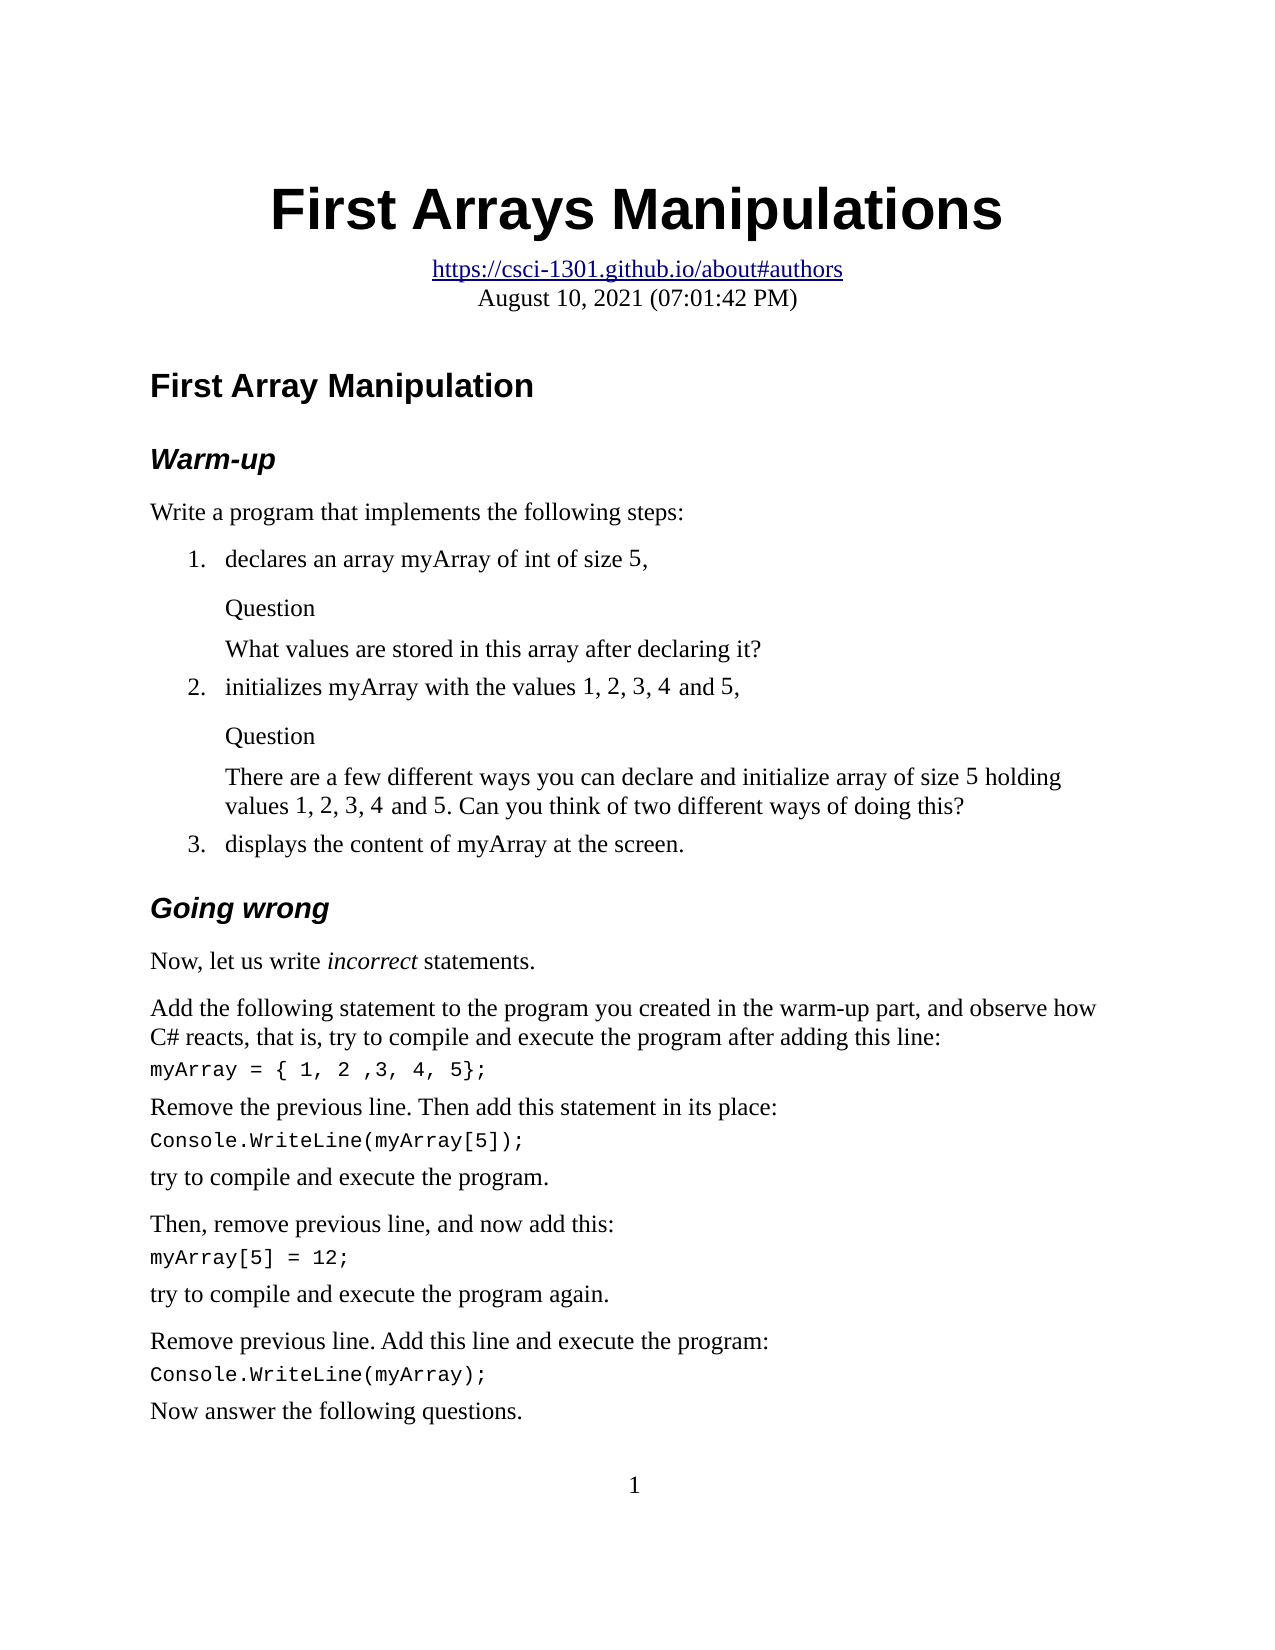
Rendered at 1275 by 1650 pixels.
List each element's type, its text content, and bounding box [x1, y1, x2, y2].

title First Arrays Manipulations [150, 175, 1125, 242]
text myArray[5] = 12; [150, 1247, 1125, 1270]
subtitle Warm-up [150, 442, 1125, 476]
text Console.WriteLine(myArray); [150, 1364, 1125, 1387]
text Add the following statement to the program you created in the warm-up part, and observe how C# reacts, that is, try to compile and execute the program after adding this line: [150, 993, 1125, 1051]
text try to compile and execute the program. [150, 1162, 1125, 1191]
text August 10, 2021 (07:01:42 PM) [150, 283, 1125, 312]
list Question [187, 593, 1125, 622]
text myArray = { 1, 2 ,3, 4, 5}; [150, 1059, 1125, 1083]
text Remove previous line. Add this line and execute the program: [150, 1326, 1125, 1355]
text try to compile and execute the program again. [150, 1279, 1125, 1308]
list displays the content of myArray at the screen. [187, 829, 1125, 857]
text Remove the previous line. Then add this statement in its place: [150, 1092, 1125, 1121]
text Then, remove previous line, and now add this: [150, 1209, 1125, 1238]
subtitle First Array Manipulation [150, 366, 1125, 404]
text Console.WriteLine(myArray[5]); [150, 1130, 1125, 1153]
text https://csci-1301.github.io/about#authors [150, 254, 1125, 283]
subtitle Going wrong [150, 891, 1125, 925]
text Now, let us write incorrect statements. [150, 946, 1125, 975]
list declares an array myArray of int of size , [187, 544, 1125, 572]
text Now answer the following questions. [150, 1396, 1125, 1425]
list Question [187, 721, 1125, 750]
list There are a few different ways you can declare and initialize array of size holding values , , , and . Can you think of two different ways of doing this? [187, 762, 1125, 820]
list What values are stored in this array after declaring it? [187, 634, 1125, 663]
text Write a program that implements the following steps: [150, 497, 1125, 526]
list initializes myArray with the values , , , and , [187, 672, 1125, 701]
